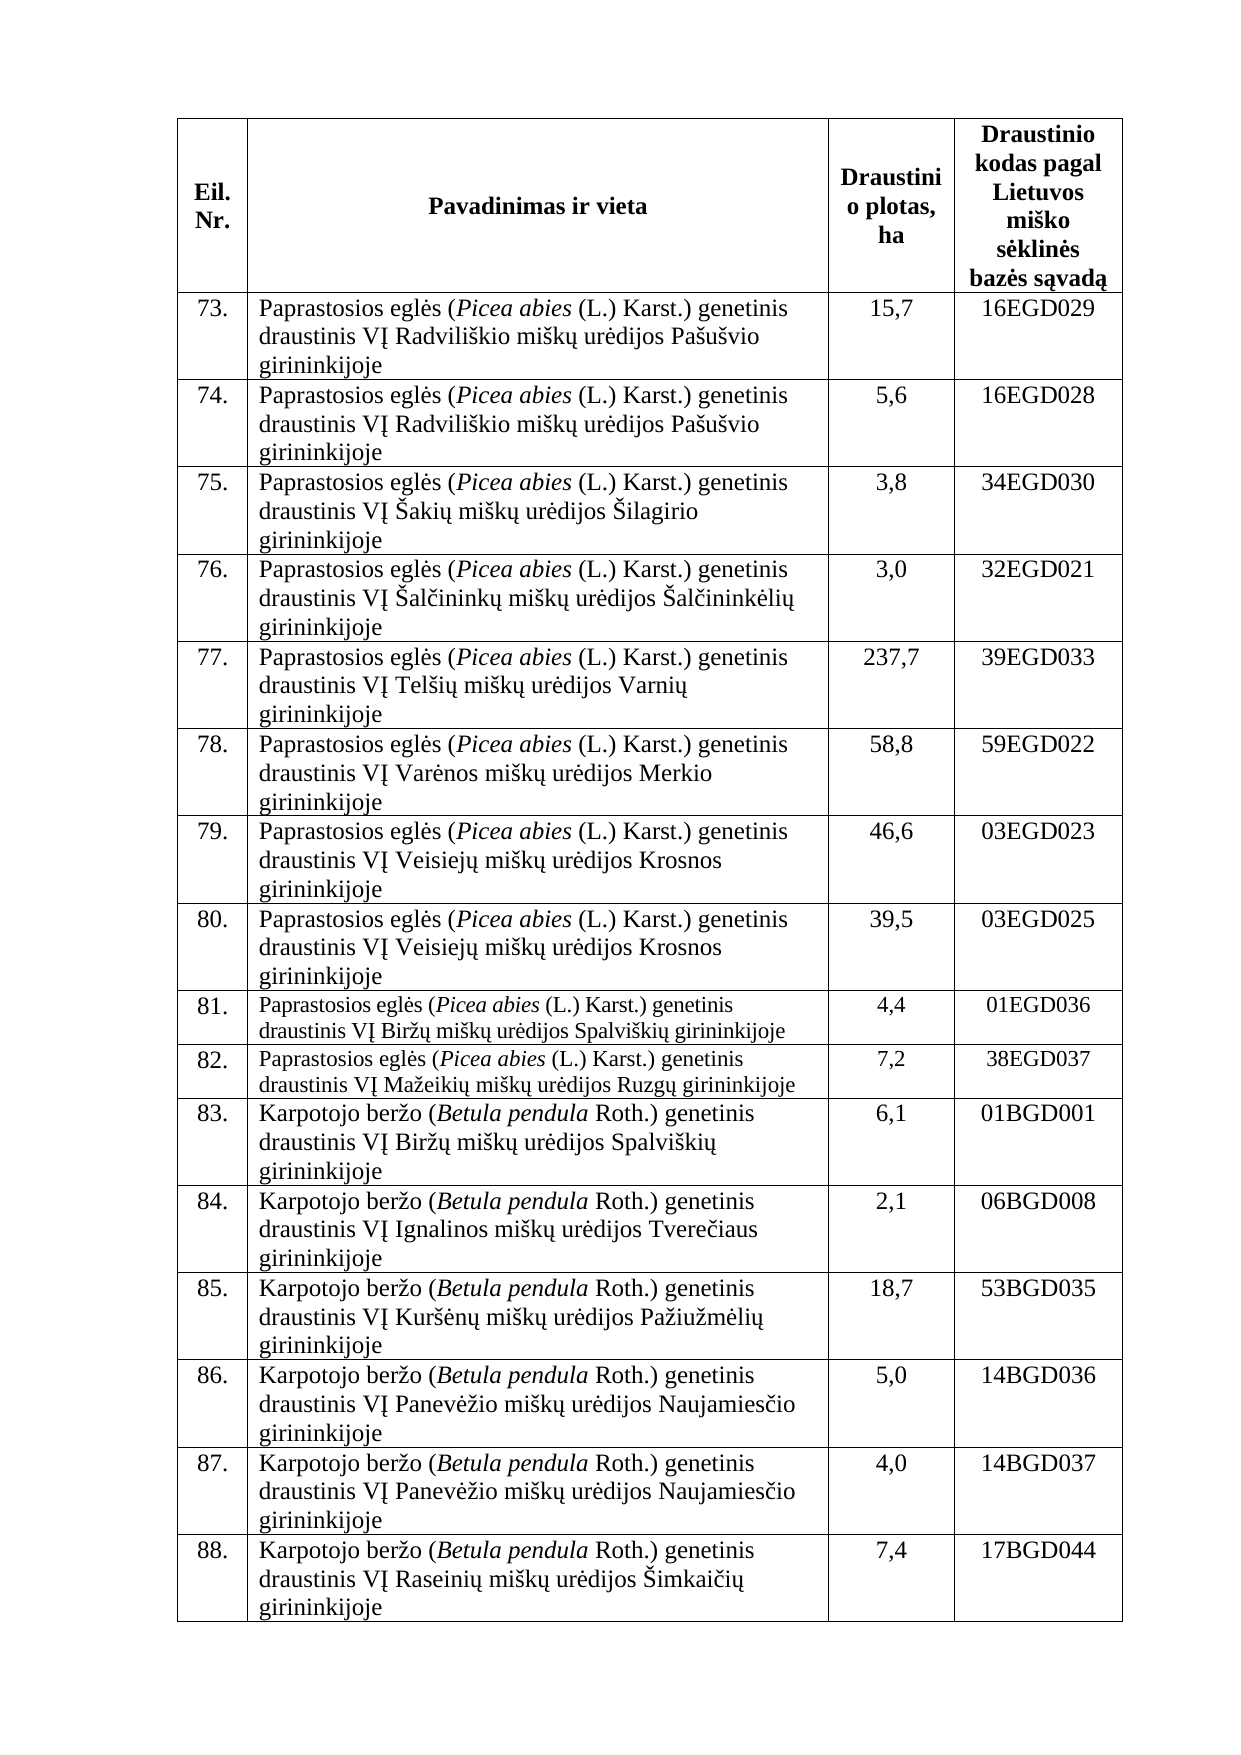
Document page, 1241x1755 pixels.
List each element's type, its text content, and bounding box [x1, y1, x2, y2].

table_cell 38EGD037 [955, 1045, 1122, 1097]
table_cell 78. [178, 729, 247, 815]
table_cell 3,8 [829, 467, 954, 553]
table_cell Paprastosios eglės (Picea abies (L.) Karst.) genetinis draustinis VĮ Telšių miškų urėdijos Varnių girininkijoje [248, 642, 828, 728]
table_cell Karpotojo beržo (Betula pendula Roth.) genetinis draustinis VĮ Kuršėnų miškų urėdijos Pažiužmėlių girininkijoje [248, 1273, 828, 1359]
table_header Draustinio plotas, ha [829, 119, 954, 292]
table_cell Karpotojo beržo (Betula pendula Roth.) genetinis draustinis VĮ Raseinių miškų urėdijos Šimkaičių girininkijoje [248, 1535, 828, 1621]
table_header Pavadinimas ir vieta [248, 119, 828, 292]
table_cell 06BGD008 [955, 1186, 1122, 1272]
table_cell 88. [178, 1535, 247, 1621]
table_cell Paprastosios eglės (Picea abies (L.) Karst.) genetinis draustinis VĮ Varėnos miškų urėdijos Merkio girininkijoje [248, 729, 828, 815]
table_cell Paprastosios eglės (Picea abies (L.) Karst.) genetinis draustinis VĮ Biržų miškų urėdijos Spalviškių girininkijoje [248, 991, 828, 1044]
table_cell 39,5 [829, 904, 954, 990]
table_cell 16EGD029 [955, 293, 1122, 379]
table_cell 39EGD033 [955, 642, 1122, 728]
table_cell 15,7 [829, 293, 954, 379]
table_cell 53BGD035 [955, 1273, 1122, 1359]
table_cell 2,1 [829, 1186, 954, 1272]
table_cell Paprastosios eglės (Picea abies (L.) Karst.) genetinis draustinis VĮ Radviliškio miškų urėdijos Pašušvio girininkijoje [248, 380, 828, 466]
table_cell 32EGD021 [955, 555, 1122, 641]
table_cell Karpotojo beržo (Betula pendula Roth.) genetinis draustinis VĮ Ignalinos miškų urėdijos Tverečiaus girininkijoje [248, 1186, 828, 1272]
table_cell 87. [178, 1448, 247, 1534]
table_header Draustinio kodas pagal Lietuvos miško sėklinės bazės sąvadą [955, 119, 1122, 292]
table_cell 84. [178, 1186, 247, 1272]
table_cell 85. [178, 1273, 247, 1359]
table_cell Paprastosios eglės (Picea abies (L.) Karst.) genetinis draustinis VĮ Radviliškio miškų urėdijos Pašušvio girininkijoje [248, 293, 828, 379]
table_cell 34EGD030 [955, 467, 1122, 553]
table_cell 86. [178, 1360, 247, 1447]
table_cell 03EGD023 [955, 816, 1122, 903]
table_cell 82. [178, 1045, 247, 1097]
table_cell 73. [178, 293, 247, 379]
table_cell 46,6 [829, 816, 954, 903]
table_cell 16EGD028 [955, 380, 1122, 466]
table_cell 76. [178, 555, 247, 641]
table_cell Paprastosios eglės (Picea abies (L.) Karst.) genetinis draustinis VĮ Mažeikių miškų urėdijos Ruzgų girininkijoje [248, 1045, 828, 1097]
table_cell Paprastosios eglės (Picea abies (L.) Karst.) genetinis draustinis VĮ Šakių miškų urėdijos Šilagirio girininkijoje [248, 467, 828, 553]
table_cell 58,8 [829, 729, 954, 815]
table_header Eil. Nr. [178, 119, 247, 292]
table_cell 75. [178, 467, 247, 553]
table_cell 5,0 [829, 1360, 954, 1447]
table_cell 3,0 [829, 555, 954, 641]
table_cell 4,0 [829, 1448, 954, 1534]
table_cell 81. [178, 991, 247, 1044]
table_cell 01EGD036 [955, 991, 1122, 1044]
table_cell 17BGD044 [955, 1535, 1122, 1621]
table_cell 14BGD037 [955, 1448, 1122, 1534]
table_cell Paprastosios eglės (Picea abies (L.) Karst.) genetinis draustinis VĮ Veisiejų miškų urėdijos Krosnos girininkijoje [248, 904, 828, 990]
table_cell 03EGD025 [955, 904, 1122, 990]
table_cell 14BGD036 [955, 1360, 1122, 1447]
table_cell 7,4 [829, 1535, 954, 1621]
table_cell 18,7 [829, 1273, 954, 1359]
table_cell 83. [178, 1099, 247, 1185]
table_cell 237,7 [829, 642, 954, 728]
table_cell Paprastosios eglės (Picea abies (L.) Karst.) genetinis draustinis VĮ Veisiejų miškų urėdijos Krosnos girininkijoje [248, 816, 828, 903]
table_cell 77. [178, 642, 247, 728]
table_cell Paprastosios eglės (Picea abies (L.) Karst.) genetinis draustinis VĮ Šalčininkų miškų urėdijos Šalčininkėlių girininkijoje [248, 555, 828, 641]
table_cell 80. [178, 904, 247, 990]
table_cell 74. [178, 380, 247, 466]
table_cell 7,2 [829, 1045, 954, 1097]
table_cell 4,4 [829, 991, 954, 1044]
table_cell 5,6 [829, 380, 954, 466]
table_cell Karpotojo beržo (Betula pendula Roth.) genetinis draustinis VĮ Panevėžio miškų urėdijos Naujamiesčio girininkijoje [248, 1448, 828, 1534]
table_cell 79. [178, 816, 247, 903]
table_cell 59EGD022 [955, 729, 1122, 815]
table_cell 6,1 [829, 1099, 954, 1185]
table_cell Karpotojo beržo (Betula pendula Roth.) genetinis draustinis VĮ Panevėžio miškų urėdijos Naujamiesčio girininkijoje [248, 1360, 828, 1447]
table_cell Karpotojo beržo (Betula pendula Roth.) genetinis draustinis VĮ Biržų miškų urėdijos Spalviškių girininkijoje [248, 1099, 828, 1185]
table_cell 01BGD001 [955, 1099, 1122, 1185]
